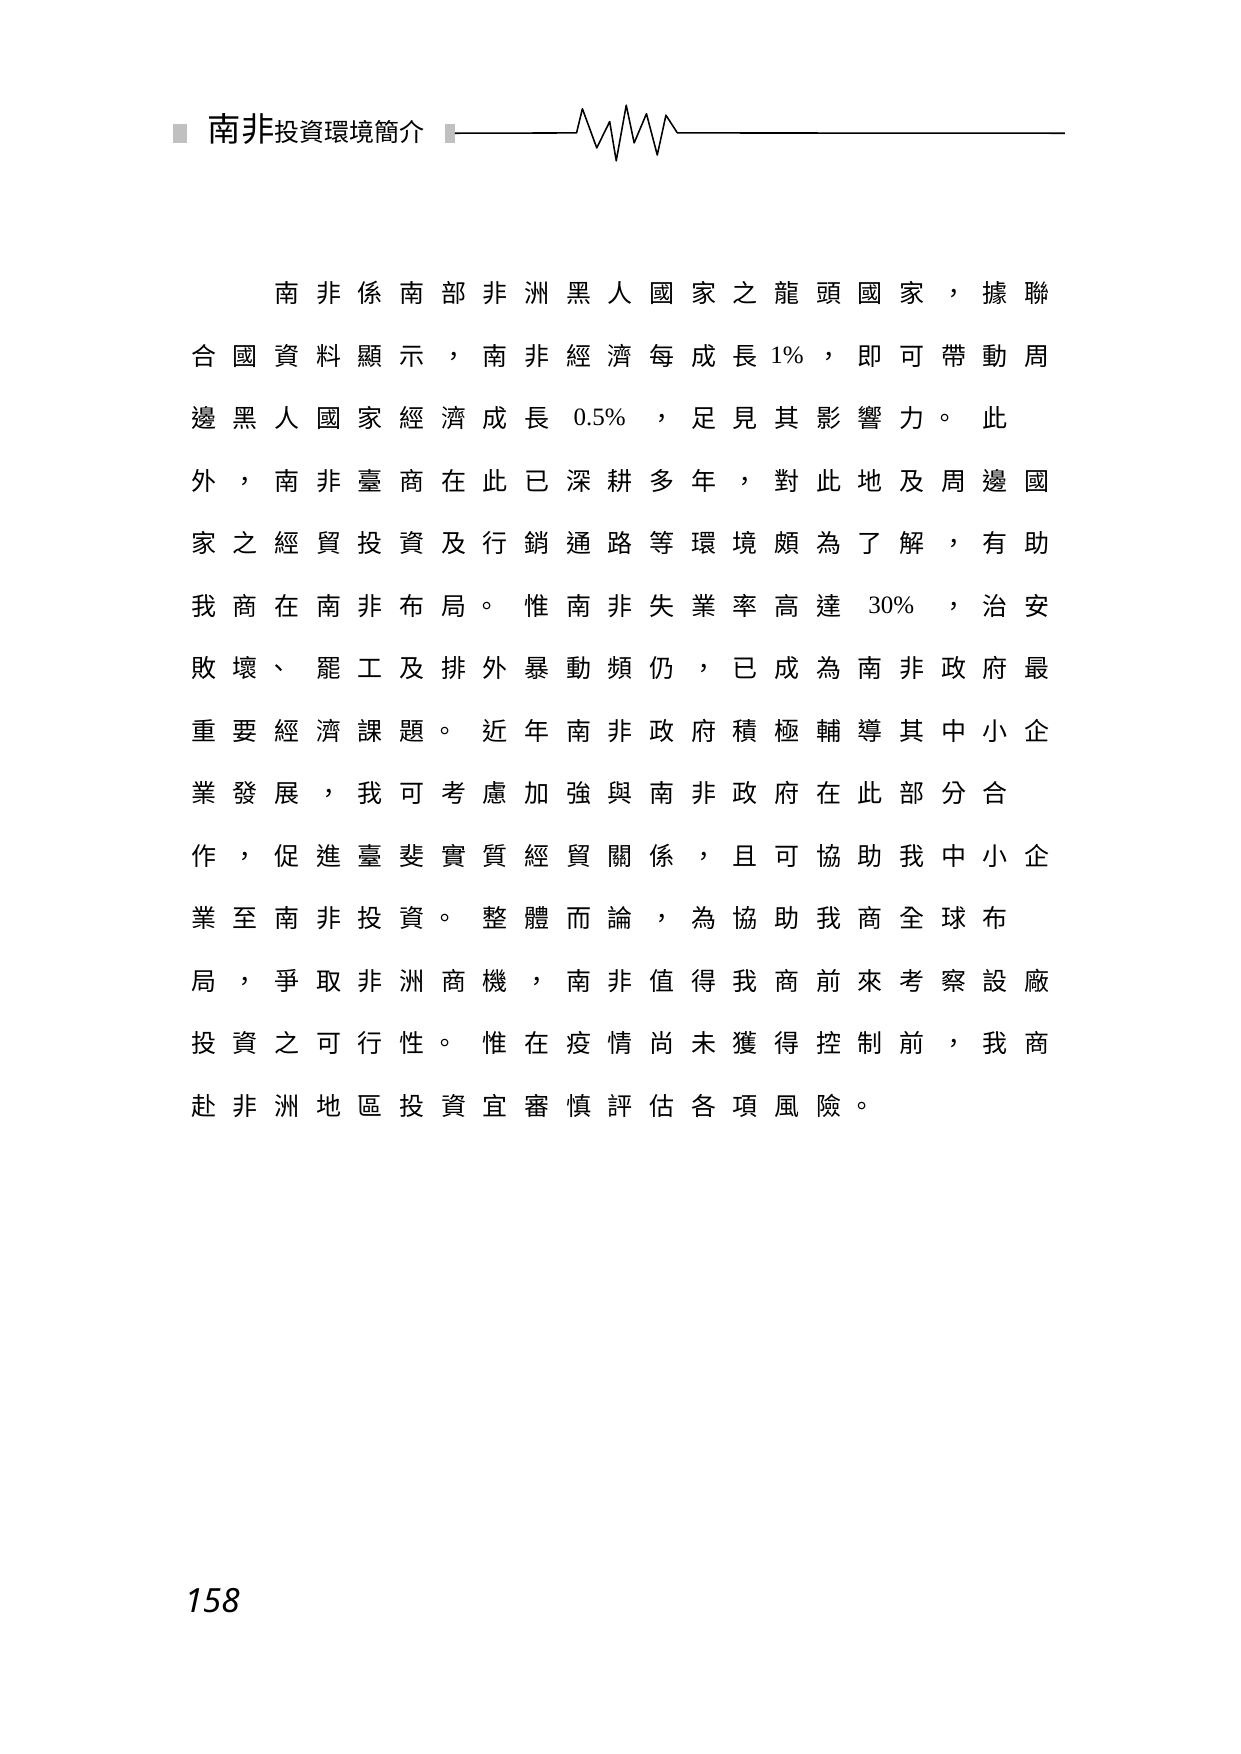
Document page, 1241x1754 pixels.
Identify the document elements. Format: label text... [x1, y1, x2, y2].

text 南非係南部非洲黑人國家之龍頭國家，據聯合國資料顯示，南非經濟每成長1%，即可帶動周邊黑人國家經濟成長0.5%，足見其影響力。此外，南非臺商在此已深耕多年，對此地及周邊國家之經貿投資及行銷通路等環境頗為了解，有助我商在南非布局。惟南非失業率高達30%，治安敗壞、罷工及排外暴動頻仍，已成為南非政府最重要經濟課題。近年南非政府積極輔導其中小企業發展，我可考慮加強與南非政府在此部分合作，促進臺斐實質經貿關係，且可協助我中小企業至南非投資。整體而論，為協助我商全球布局，爭取非洲商機，南非值得我商前來考察設廠投資之可行性。惟在疫情尚未獲得控制前，我商赴非洲地區投資宜審慎評估各項風險。 [183, 250, 1058, 1125]
